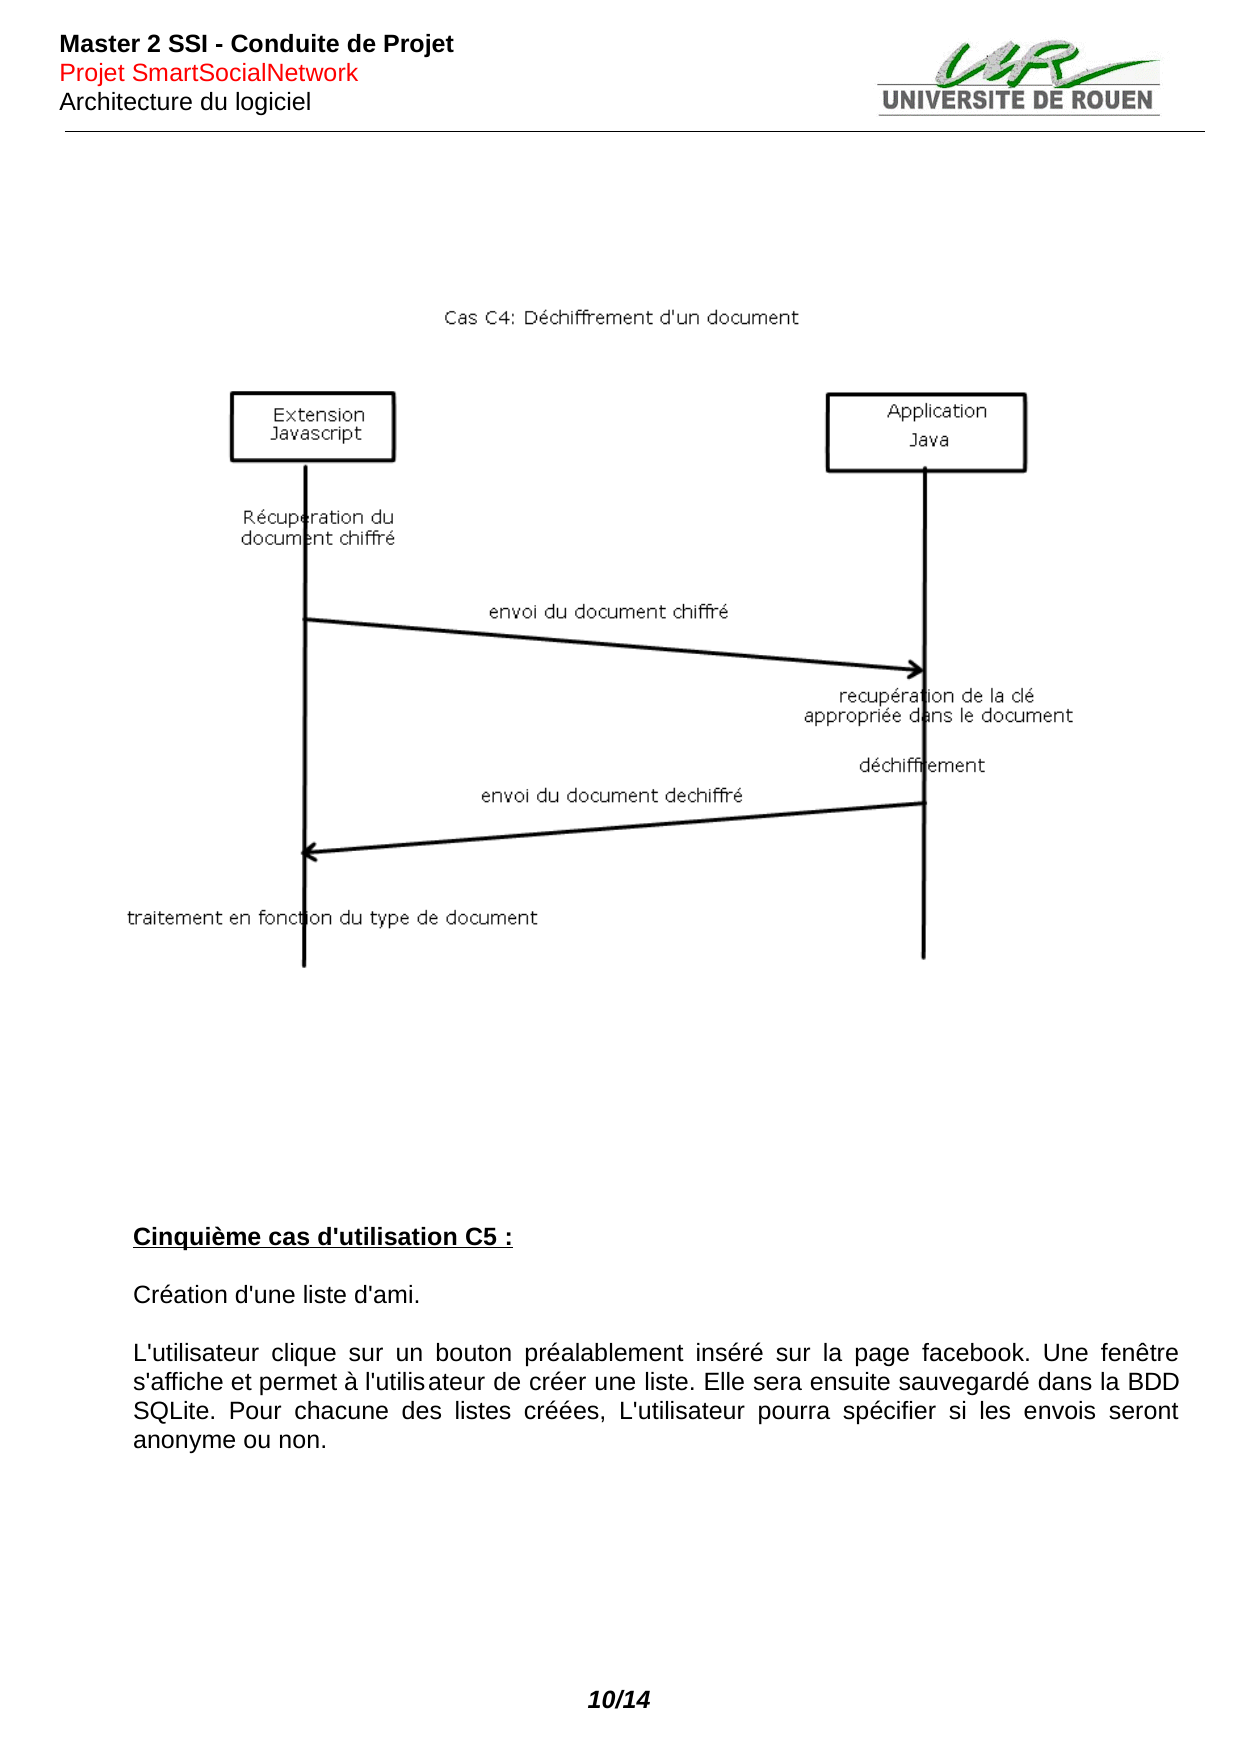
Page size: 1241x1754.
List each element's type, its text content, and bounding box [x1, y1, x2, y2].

picture [872, 32, 1170, 118]
text L'utilisateur clique sur un bouton préalablement inséré sur la page facebook. Une fenêtre s'affiche et permet à l'utilis ateur de créer une liste. Elle sera ensuite sauvegardé dans la BDD SQLite. Pour chacune des listes créées, L'utilisateur pourra spécifier si les envois seront anonyme ou non. [133, 1338, 1181, 1454]
text Création d'une liste d'ami. [133, 1280, 1181, 1309]
text Cinquième cas d'utilisation C5 : [133, 1222, 1181, 1251]
picture [96, 261, 1145, 1048]
